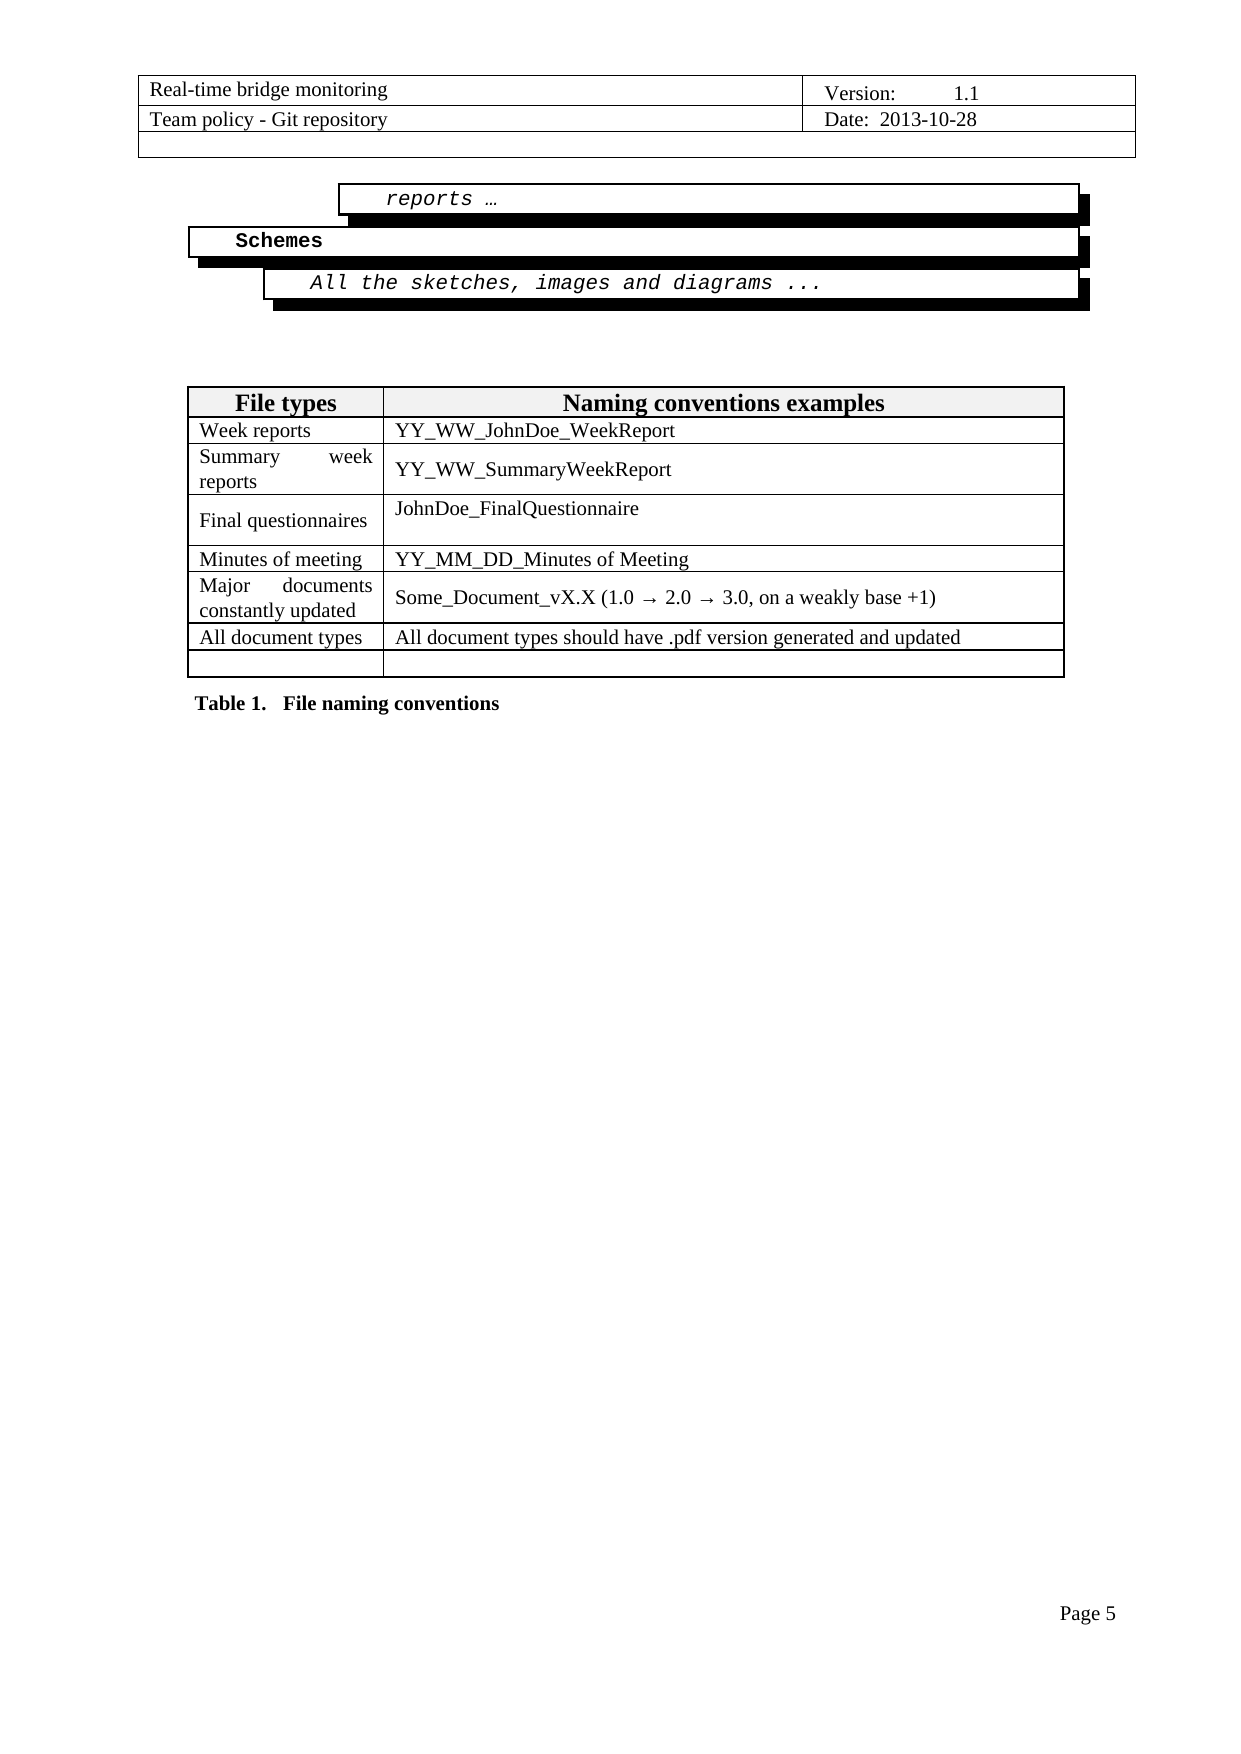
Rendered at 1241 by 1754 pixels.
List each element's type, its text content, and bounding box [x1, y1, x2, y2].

table_cell JohnDoe_FinalQuestionnaire [384, 495, 1063, 544]
table_cell Major documents constantly updated [189, 572, 383, 622]
table_cell All document types should have .pdf version generated and updated [384, 624, 1063, 649]
table_header Naming conventions examples [384, 388, 1063, 416]
list Schemes [190, 228, 1078, 256]
table_header File types [189, 388, 383, 416]
list reports … [340, 185, 1078, 213]
table_cell YY_WW_SummaryWeekReport [384, 444, 1063, 493]
table_cell All document types [189, 624, 383, 649]
table_cell [384, 651, 1063, 676]
table_cell [189, 651, 383, 676]
text Table 1. File naming conventions [194, 690, 1031, 715]
table_cell Some_Document_vX.X (1.0 → 2.0 → 3.0, on a weakly base +1) [384, 572, 1063, 622]
table_cell YY_MM_DD_Minutes of Meeting [384, 546, 1063, 571]
table_cell Final questionnaires [189, 495, 383, 544]
list All the sketches, images and diagrams ... [265, 270, 1078, 298]
table_cell Minutes of meeting [189, 546, 383, 571]
table_cell Week reports [189, 418, 383, 442]
table_cell YY_WW_JohnDoe_WeekReport [384, 418, 1063, 442]
table_cell Summary week reports [189, 444, 383, 493]
